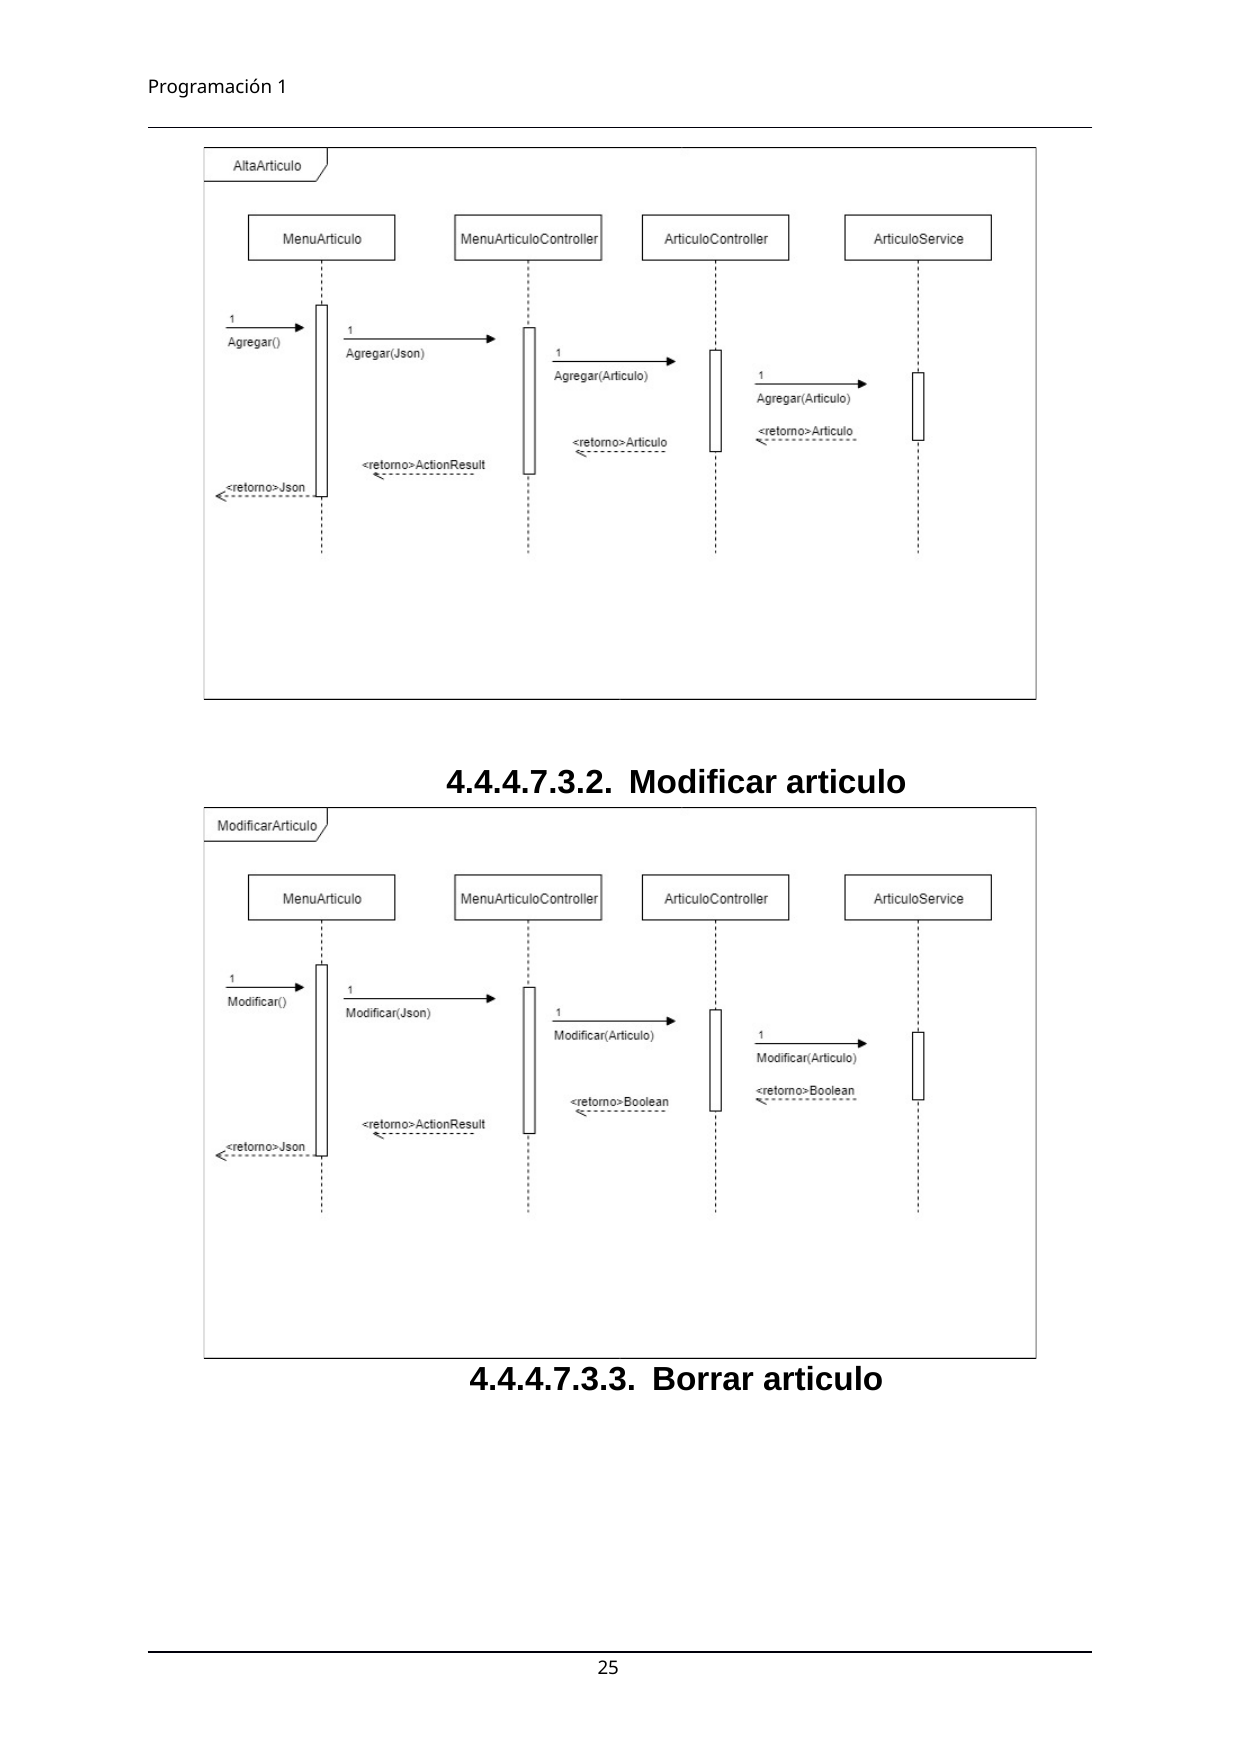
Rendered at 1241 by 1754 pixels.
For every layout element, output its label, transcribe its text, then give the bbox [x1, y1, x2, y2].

picture [203, 807, 1037, 1359]
title Borrar articulo [260, 1227, 1092, 1397]
title Modificar articulo [260, 763, 1092, 801]
picture [203, 147, 1037, 700]
